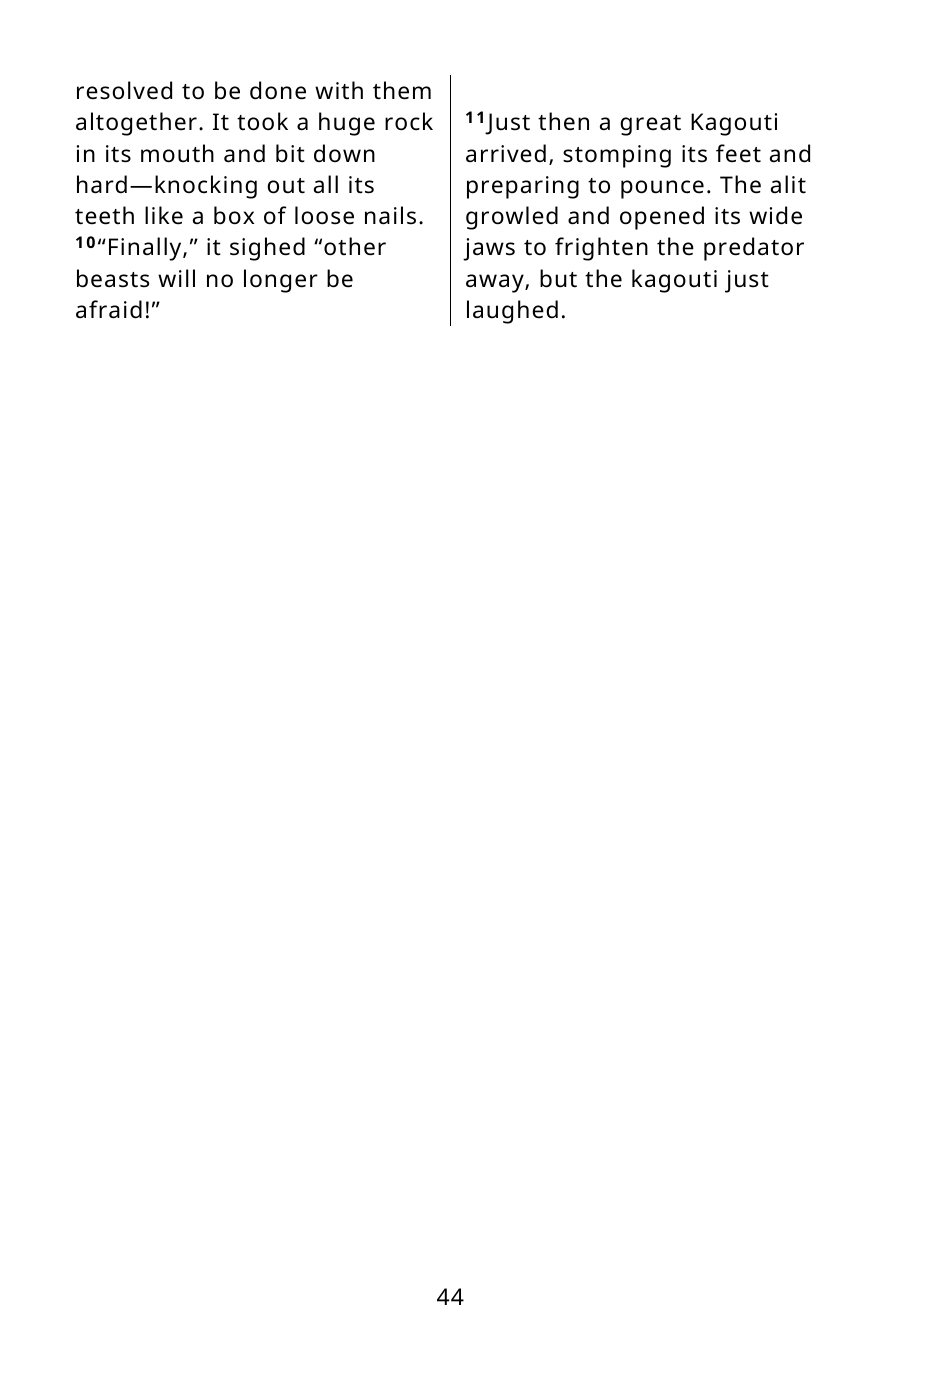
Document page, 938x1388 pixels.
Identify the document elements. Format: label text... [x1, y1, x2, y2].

text resolved to be done with them altogether. It took a huge rock in its mouth and bit down hard—knocking out all its teeth like a box of loose nails. 10“Finally,” it sighed “other beasts will no longer be afraid!” [75, 75, 435, 325]
text 11Just then a great Kagouti arrived, stomping its feet and preparing to pounce. The alit growled and opened its wide jaws to frighten the predator away, but the kagouti just laughed. [465, 106, 825, 325]
